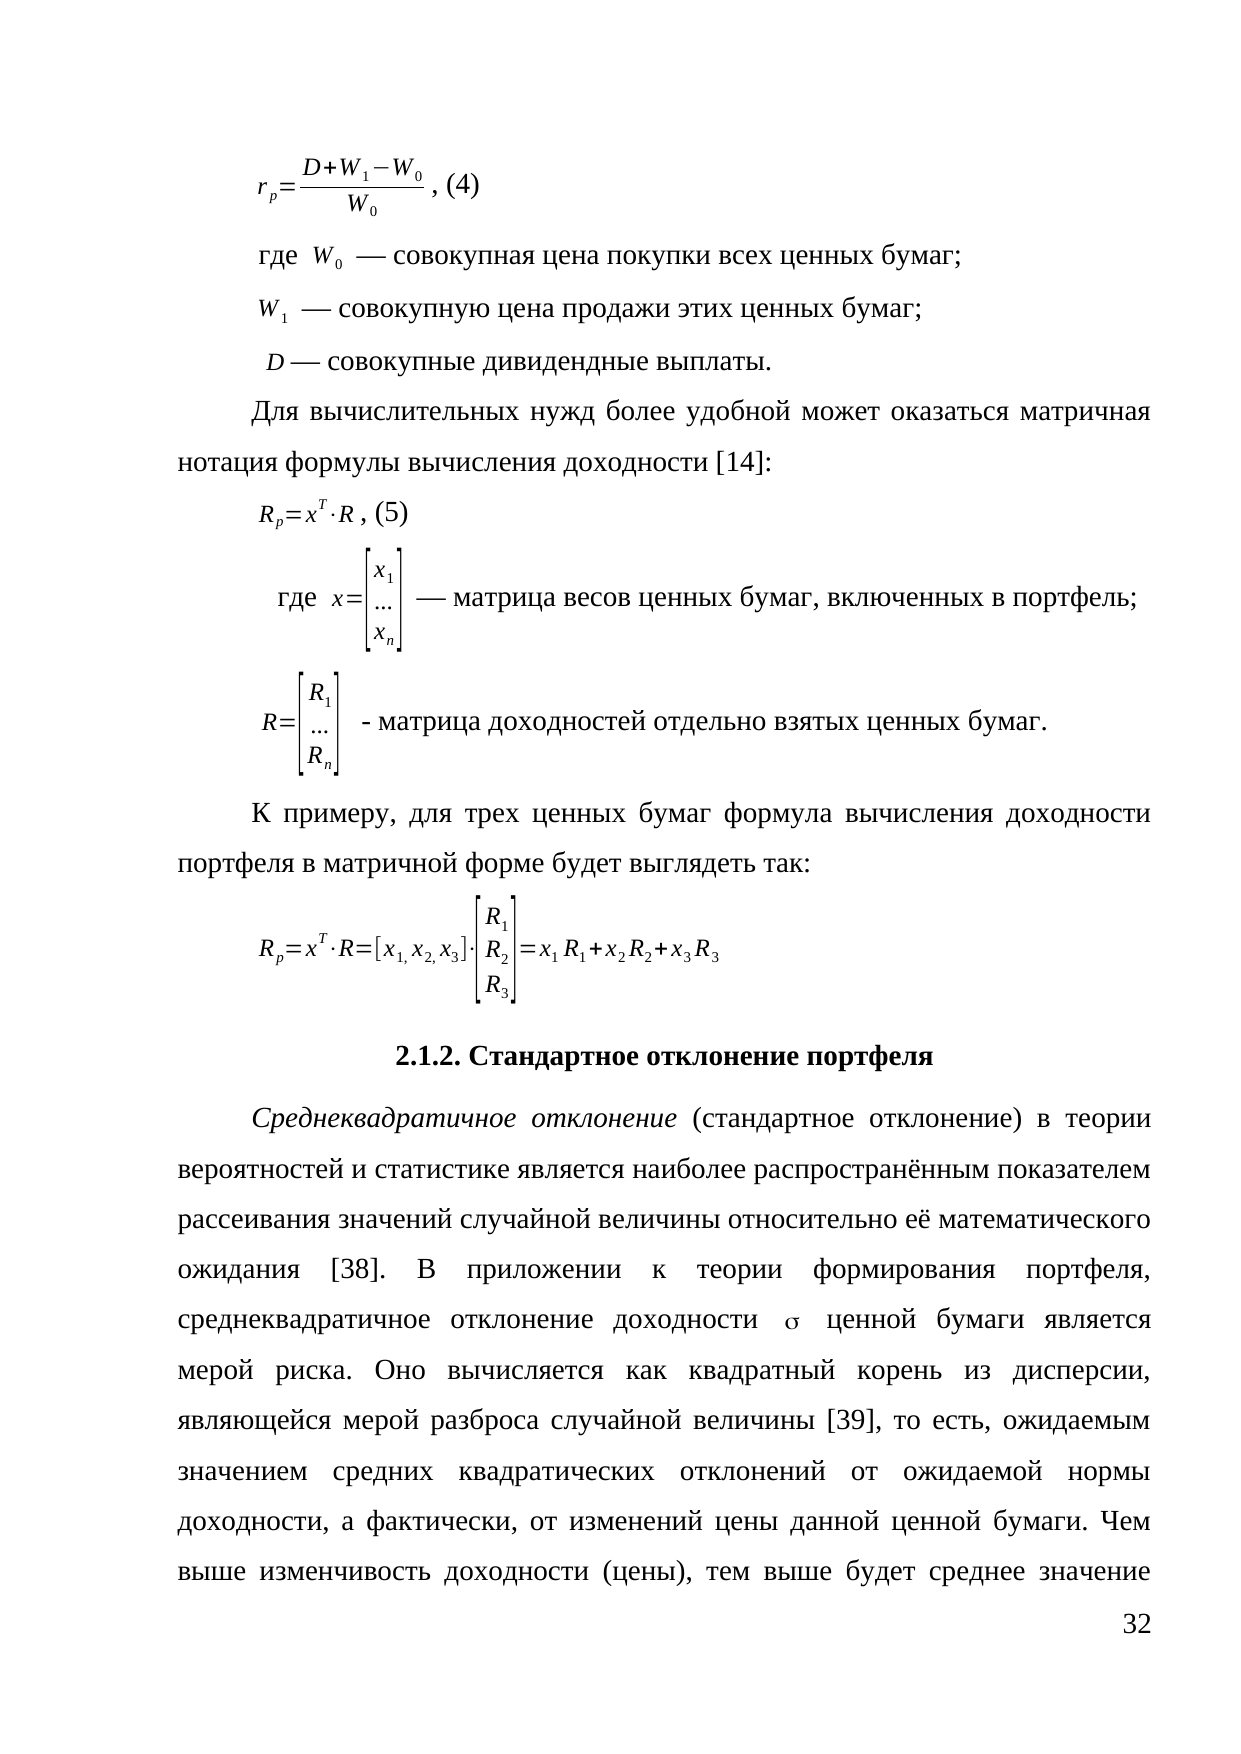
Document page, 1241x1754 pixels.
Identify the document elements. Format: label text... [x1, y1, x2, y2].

text , (5) [177, 494, 1152, 531]
text — совокупные дивидендные выплаты. [177, 343, 1152, 377]
text — совокупную цена продажи этих ценных бумаг; [177, 290, 1152, 326]
text где — матрица весов ценных бумаг, включенных в портфель; [177, 547, 1152, 654]
subtitle 2.1.2. Стандартное отклонение портфеля [177, 1038, 1152, 1071]
text К примеру, для трех ценных бумаг формула вычисления доходности портфеля в матричной форме будет выглядеть так: [177, 795, 1152, 878]
text - матрица доходностей отдельно взятых ценных бумаг. [177, 671, 1152, 778]
text , (4) [177, 153, 1152, 220]
text Для вычислительных нужд более удобной может оказаться матричная нотация формулы вычисления доходности [14]: [177, 393, 1152, 477]
text Среднеквадратичное отклонение (стандартное отклонение) в теории вероятностей и статистике является наиболее распространённым показателем рассеивания значений случайной величины относительно её математического ожидания [38]. В приложении к теории формирования портфеля, среднеквадратичное отклонение доходности ценной бумаги является мерой риска. Оно вычисляется как квадратный корень из дисперсии, являющейся мерой разброса случайной величины [39], то есть, ожидаемым значением средних квадратических отклонений от ожидаемой нормы доходности, а фактически, от изменений цены данной ценной бумаги. Чем выше изменчивость доходности (цены), тем выше будет среднее значение [177, 1100, 1152, 1587]
text где — совокупная цена покупки всех ценных бумаг; [177, 237, 1152, 273]
